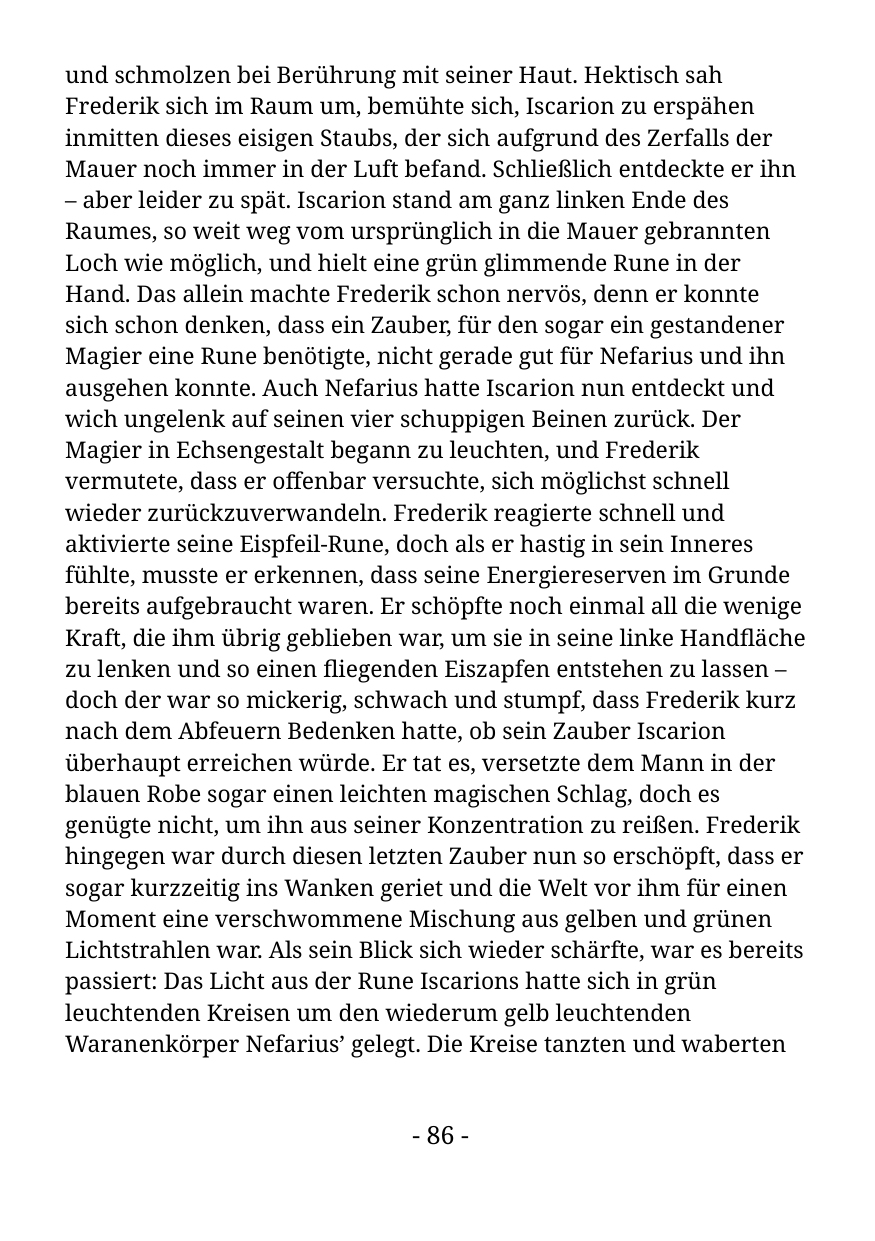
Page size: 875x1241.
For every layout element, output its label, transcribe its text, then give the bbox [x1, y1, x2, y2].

text und schmolzen bei Berührung mit seiner Haut. Hektisch sah Frederik sich im Raum um, bemühte sich, Iscarion zu erspähen inmitten dieses eisigen Staubs, der sich aufgrund des Zerfalls der Mauer noch immer in der Luft befand. Schließlich entdeckte er ihn – aber leider zu spät. Iscarion stand am ganz linken Ende des Raumes, so weit weg vom ursprünglich in die Mauer gebrannten Loch wie möglich, und hielt eine grün glimmende Rune in der Hand. Das allein machte Frederik schon nervös, denn er konnte sich schon denken, dass ein Zauber, für den sogar ein gestandener Magier eine Rune benötigte, nicht gerade gut für Nefarius und ihn ausgehen konnte. Auch Nefarius hatte Iscarion nun entdeckt und wich ungelenk auf seinen vier schuppigen Beinen zurück. Der Magier in Echsengestalt begann zu leuchten, und Frederik vermutete, dass er offenbar versuchte, sich möglichst schnell wieder zurückzuverwandeln. Frederik reagierte schnell und aktivierte seine Eispfeil-Rune, doch als er hastig in sein Inneres fühlte, musste er erkennen, dass seine Energiereserven im Grunde bereits aufgebraucht waren. Er schöpfte noch einmal all die wenige Kraft, die ihm übrig geblieben war, um sie in seine linke Handfläche zu lenken und so einen fliegenden Eiszapfen entstehen zu lassen – doch der war so mickerig, schwach und stumpf, dass Frederik kurz nach dem Abfeuern Bedenken hatte, ob sein Zauber Iscarion überhaupt erreichen würde. Er tat es, versetzte dem Mann in der blauen Robe sogar einen leichten magischen Schlag, doch es genügte nicht, um ihn aus seiner Konzentration zu reißen. Frederik hingegen war durch diesen letzten Zauber nun so erschöpft, dass er sogar kurzzeitig ins Wanken geriet und die Welt vor ihm für einen Moment eine verschwommene Mischung aus gelben und grünen Lichtstrahlen war. Als sein Blick sich wieder schärfte, war es bereits passiert: Das Licht aus der Rune Iscarions hatte sich in grün leuchtenden Kreisen um den wiederum gelb leuchtenden Waranenkörper Nefarius’ gelegt. Die Kreise tanzten und waberten [65, 59, 809, 1059]
